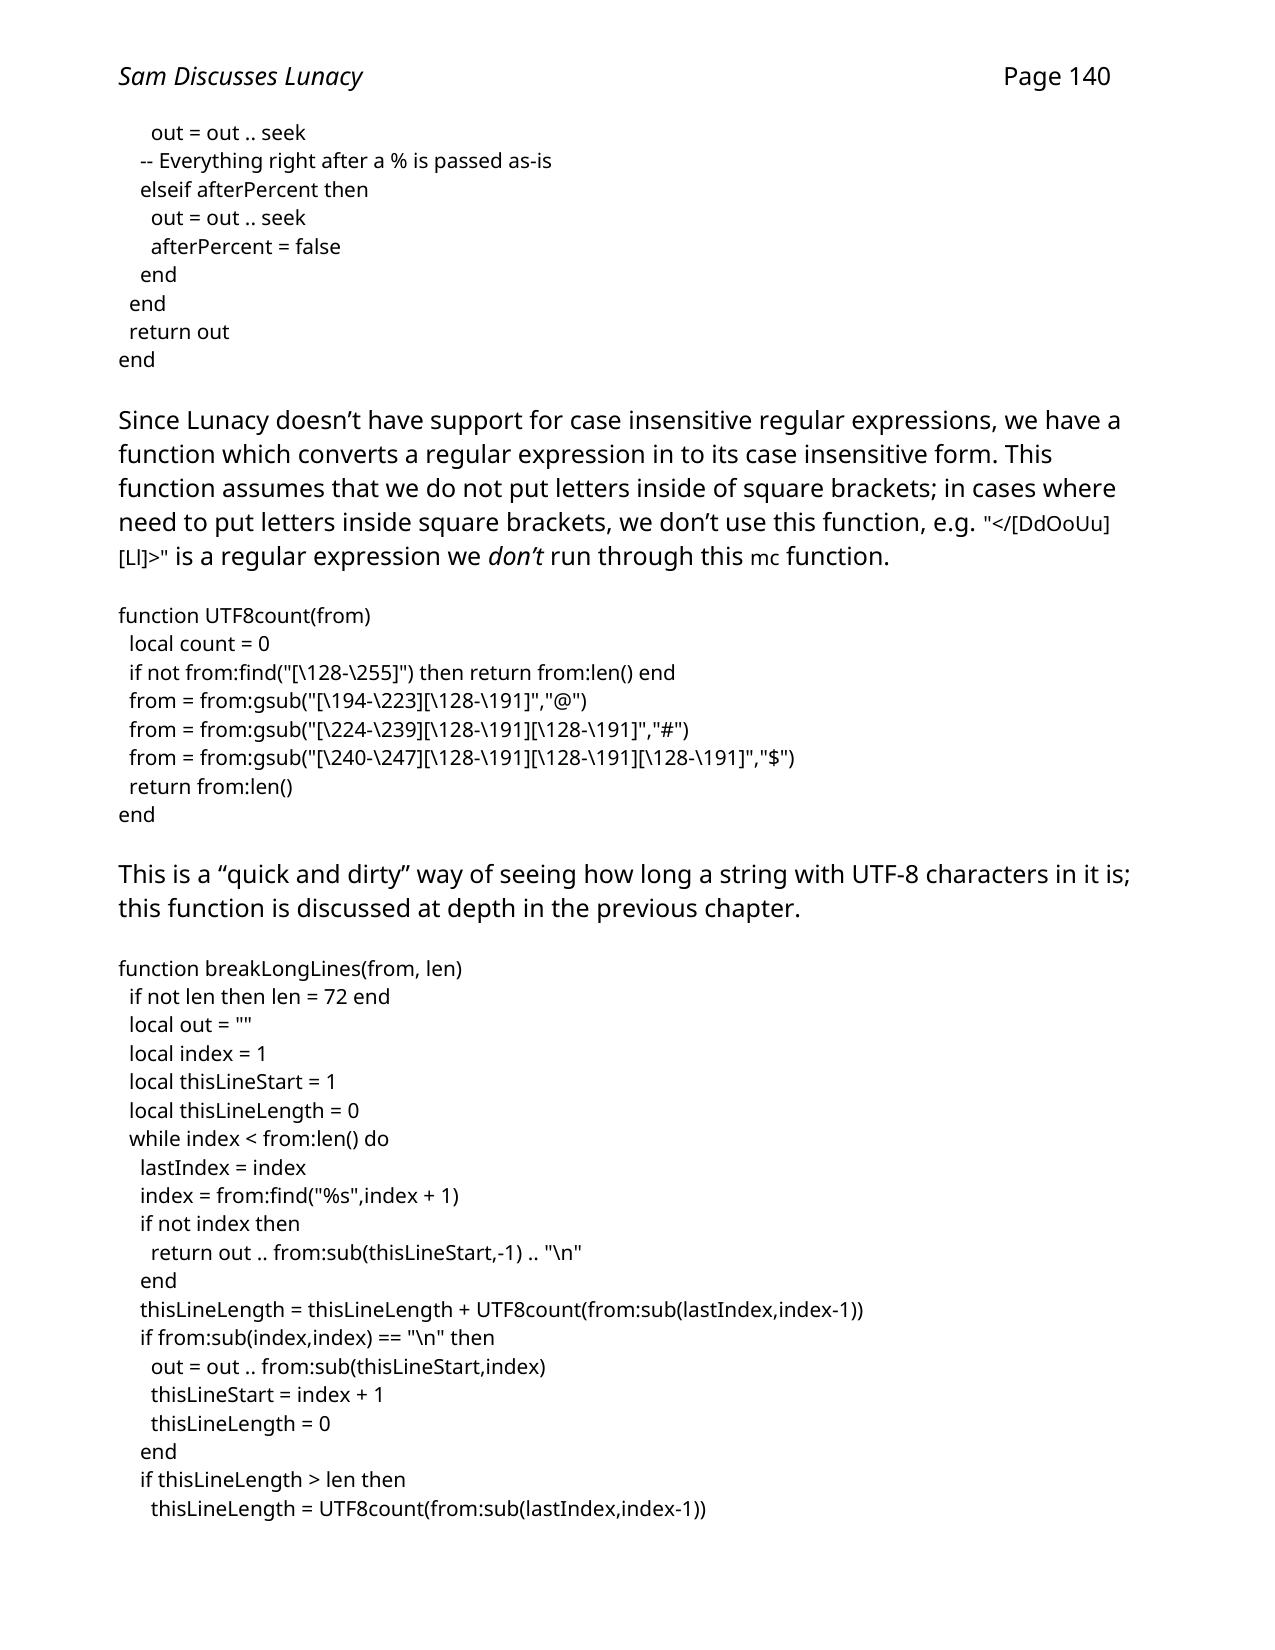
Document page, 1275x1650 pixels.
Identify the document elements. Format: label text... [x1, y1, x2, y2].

text return out [118, 317, 1157, 346]
text out = out .. seek [118, 203, 1157, 232]
text end [118, 260, 1157, 289]
text if thisLineLength > len then [118, 1466, 1157, 1494]
text from = from:gsub("[\240-\247][\128-\191][\128-\191][\128-\191]","$") [118, 743, 1157, 772]
text end [118, 800, 1157, 829]
text end [118, 289, 1157, 317]
text local out = "" [118, 1011, 1157, 1039]
text thisLineStart = index + 1 [118, 1380, 1157, 1409]
text if not from:find("[\128-\255]") then return from:len() end [118, 658, 1157, 686]
text This is a “quick and dirty” way of seeing how long a string with UTF-8 characters in it is; this function is discussed at depth in the previous chapter. [118, 857, 1157, 925]
text local index = 1 [118, 1039, 1157, 1067]
text end [118, 346, 1157, 374]
text from = from:gsub("[\224-\239][\128-\191][\128-\191]","#") [118, 715, 1157, 743]
text local thisLineStart = 1 [118, 1067, 1157, 1096]
text function UTF8count(from) [118, 601, 1157, 629]
text if not len then len = 72 end [118, 982, 1157, 1011]
text function breakLongLines(from, len) [118, 954, 1157, 982]
text local count = 0 [118, 629, 1157, 658]
text end [118, 1266, 1157, 1295]
text -- Everything right after a % is passed as-is [118, 146, 1157, 175]
text if from:sub(index,index) == "\n" then [118, 1323, 1157, 1352]
text end [118, 1437, 1157, 1466]
text return from:len() [118, 772, 1157, 800]
text from = from:gsub("[\194-\223][\128-\191]","@") [118, 686, 1157, 715]
text thisLineLength = 0 [118, 1409, 1157, 1437]
text return out .. from:sub(thisLineStart,-1) .. "\n" [118, 1238, 1157, 1266]
text while index < from:len() do [118, 1124, 1157, 1153]
text out = out .. from:sub(thisLineStart,index) [118, 1352, 1157, 1380]
text Since Lunacy doesn’t have support for case insensitive regular expressions, we have a function which converts a regular expression in to its case insensitive form. This function assumes that we do not put letters inside of square brackets; in cases where need to put letters inside square brackets, we don’t use this function, e.g. "</[DdOoUu][Ll]>" is a regular expression we don’t run through this mc function. [118, 402, 1157, 573]
text index = from:find("%s",index + 1) [118, 1181, 1157, 1209]
text local thisLineLength = 0 [118, 1096, 1157, 1124]
text thisLineLength = UTF8count(from:sub(lastIndex,index-1)) [118, 1494, 1157, 1522]
text thisLineLength = thisLineLength + UTF8count(from:sub(lastIndex,index-1)) [118, 1295, 1157, 1323]
text lastIndex = index [118, 1153, 1157, 1181]
text afterPercent = false [118, 232, 1157, 260]
text elseif afterPercent then [118, 175, 1157, 203]
text out = out .. seek [118, 118, 1157, 146]
text if not index then [118, 1209, 1157, 1238]
